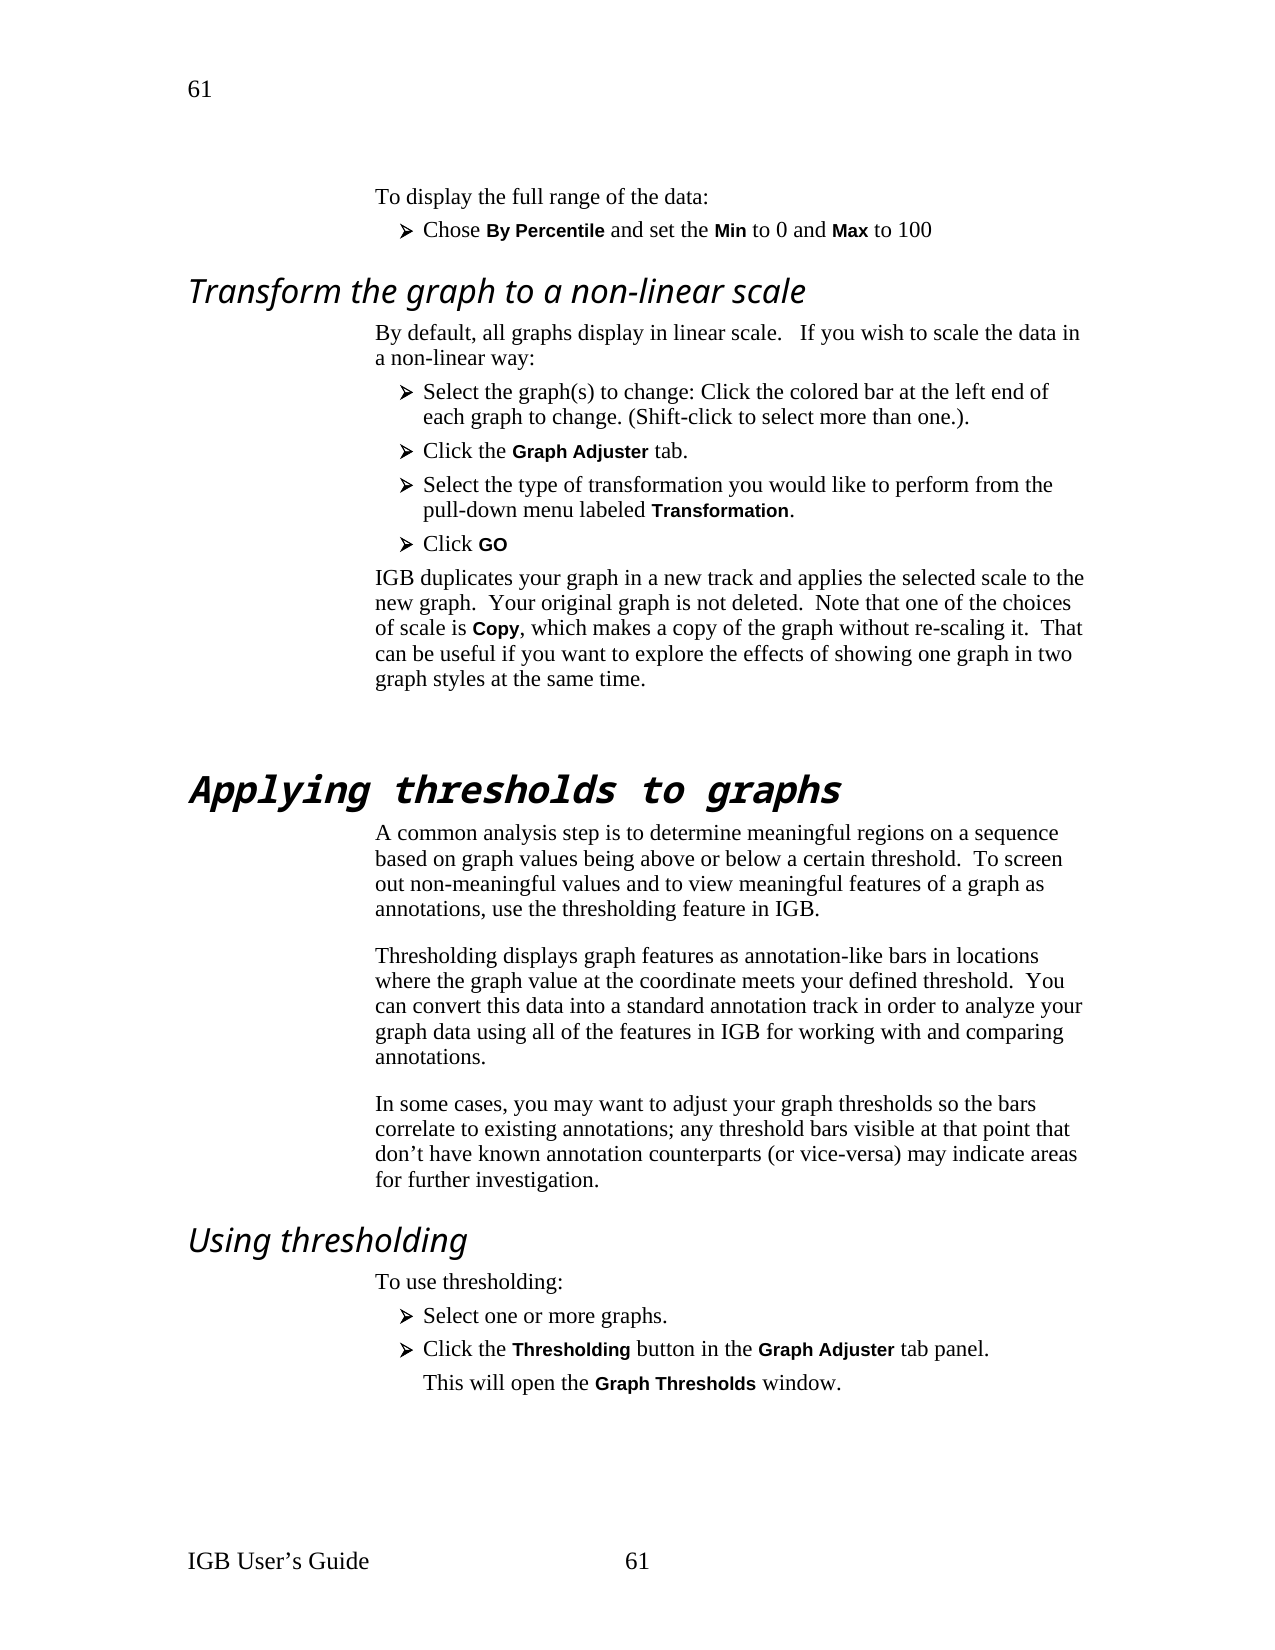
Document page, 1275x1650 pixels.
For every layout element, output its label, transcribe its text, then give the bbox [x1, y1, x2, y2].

list Select the graph(s) to change: Click the colored bar at the left end of each graph to change. (Shift-click to select more than one.). [399, 379, 1087, 429]
text To use thresholding: [375, 1269, 1087, 1294]
list Click GO [399, 531, 1087, 556]
text By default, all graphs display in linear scale. If you wish to scale the data in a non-linear way: [375, 319, 1087, 370]
text Thresholding displays graph features as annotation-like bars in locations where the graph value at the coordinate meets your defined threshold. You can convert this data into a standard annotation track in order to analyze your graph data using all of the features in IGB for working with and comparing annotations. [375, 943, 1087, 1070]
list Select the type of transformation you would like to perform from the pull-down menu labeled Transformation. [399, 472, 1087, 522]
text To display the full range of the data: [375, 184, 1087, 209]
text In some cases, you may want to adjust your graph thresholds so the bars correlate to existing annotations; any threshold bars visible at that point that don’t have known annotation counterparts (or vice-versa) may indicate areas for further investigation. [375, 1091, 1087, 1192]
list This will open the Graph Thresholds window. [399, 1370, 1087, 1396]
subtitle Transform the graph to a non-linear scale [187, 268, 1087, 313]
text A common analysis step is to determine meaningful regions on a sequence based on graph values being above or below a certain threshold. To screen out non-meaningful values and to view meaningful features of a graph as annotations, use the thresholding feature in IGB. [375, 820, 1087, 922]
list Click the Graph Adjuster tab. [399, 438, 1087, 463]
subtitle Applying thresholds to graphs [187, 763, 1087, 814]
list Chose By Percentile and set the Min to 0 and Max to 100 [399, 217, 1087, 243]
subtitle Using thresholding [187, 1217, 1087, 1263]
text IGB duplicates your graph in a new track and applies the selected scale to the new graph. Your original graph is not deleted. Note that one of the choices of scale is Copy, which makes a copy of the graph without re-scaling it. That can be useful if you want to explore the effects of showing one graph in two graph styles at the same time. [375, 564, 1087, 692]
list Click the Thresholding button in the Graph Adjuster tab panel. [399, 1336, 1087, 1362]
list Select one or more graphs. [399, 1303, 1087, 1328]
